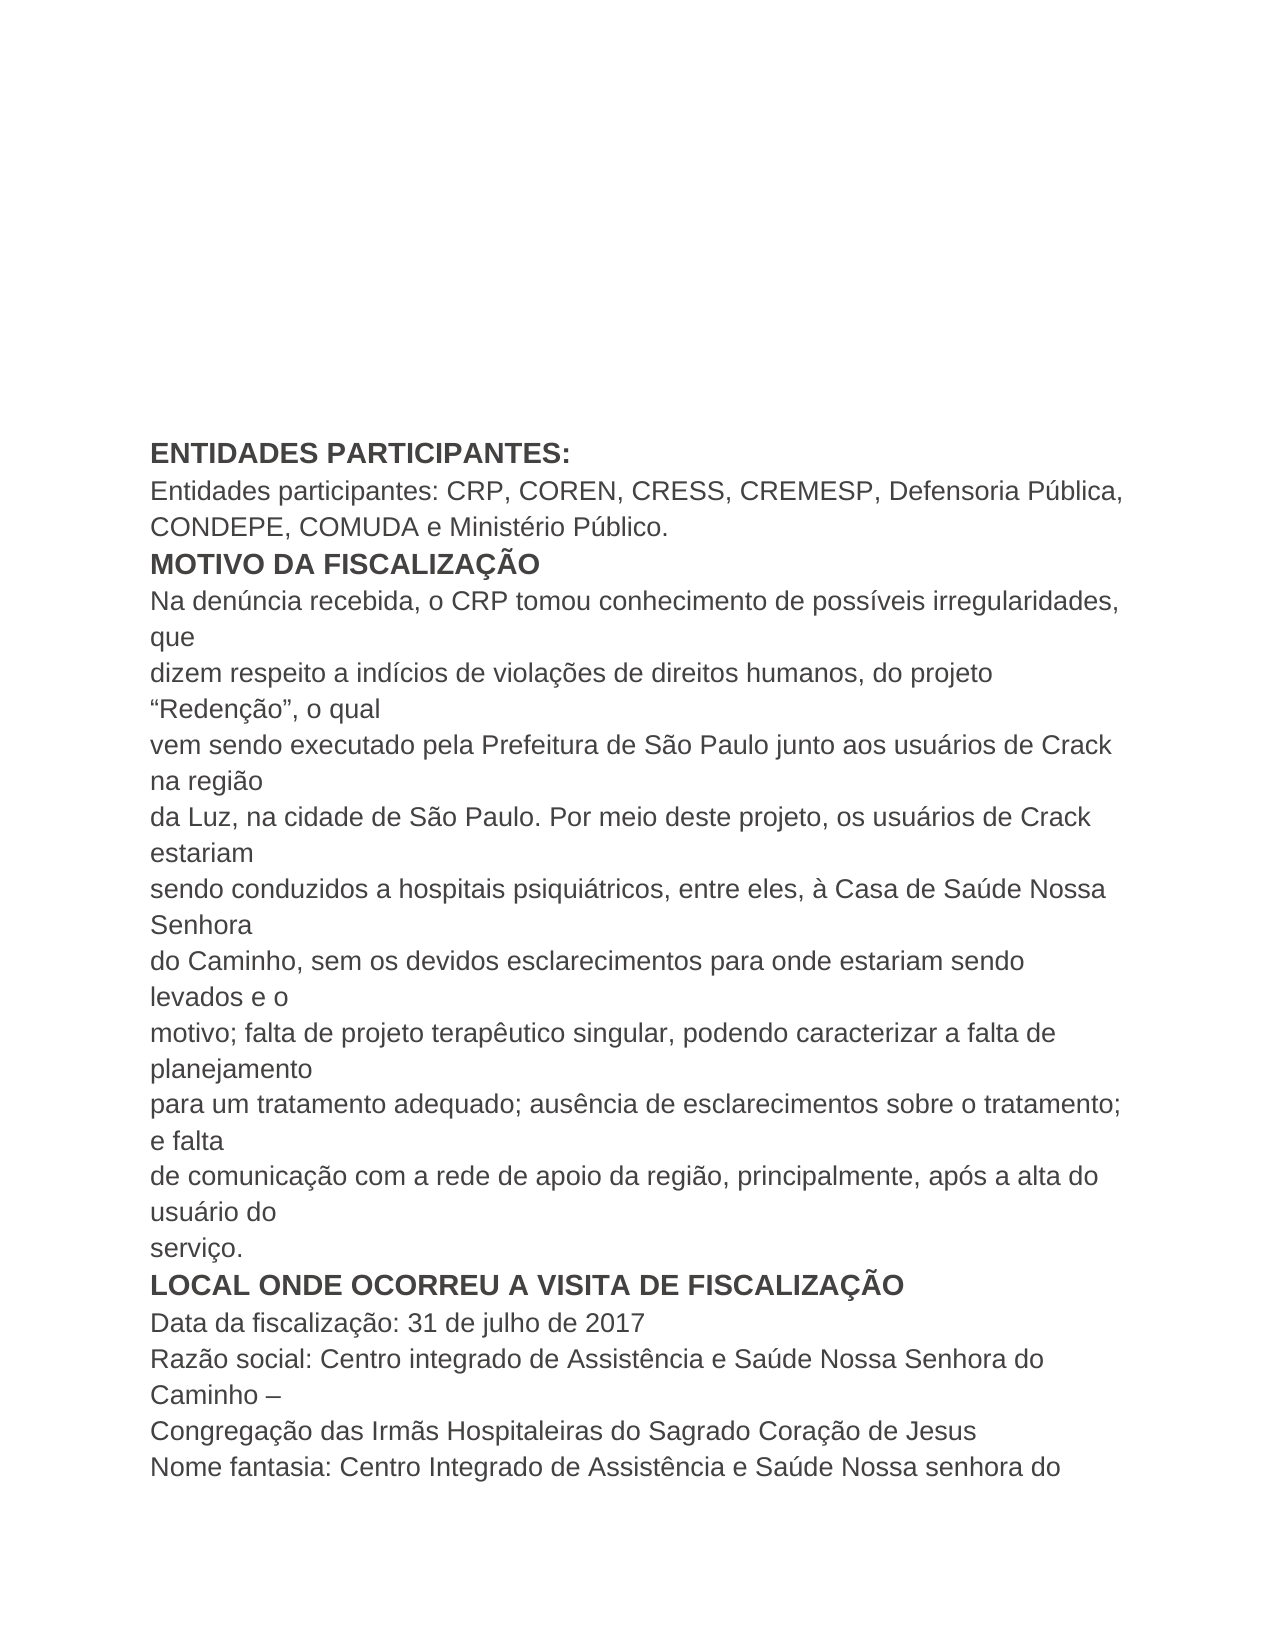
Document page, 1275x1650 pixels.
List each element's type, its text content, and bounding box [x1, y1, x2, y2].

text dizem respeito a indícios de violações de direitos humanos, do projeto “Redenção”, o qual [150, 657, 1125, 724]
text sendo conduzidos a hospitais psiquiátricos, entre eles, à Casa de Saúde Nossa Senhora [150, 873, 1125, 940]
text ENTIDADES PARTICIPANTES: [150, 436, 1125, 470]
text para um tratamento adequado; ausência de esclarecimentos sobre o tratamento; e falta [150, 1088, 1125, 1156]
text LOCAL ONDE OCORREU A VISITA DE FISCALIZAÇÃO [150, 1268, 1125, 1302]
text Nome fantasia: Centro Integrado de Assistência e Saúde Nossa senhora do [150, 1451, 1125, 1482]
text motivo; falta de projeto terapêutico singular, podendo caracterizar a falta de planejamento [150, 1017, 1125, 1084]
text serviço. [150, 1232, 1125, 1263]
text CONDEPE, COMUDA e Ministério Público. [150, 511, 1125, 542]
text MOTIVO DA FISCALIZAÇÃO [150, 547, 1125, 580]
text Congregação das Irmãs Hospitaleiras do Sagrado Coração de Jesus [150, 1414, 1125, 1446]
text da Luz, na cidade de São Paulo. Por meio deste projeto, os usuários de Crack estariam [150, 801, 1125, 868]
text de comunicação com a rede de apoio da região, principalmente, após a alta do usuário do [150, 1160, 1125, 1228]
text Entidades participantes: CRP, COREN, CRESS, CREMESP, Defensoria Pública, [150, 475, 1125, 506]
text Na denúncia recebida, o CRP tomou conhecimento de possíveis irregularidades, que [150, 585, 1125, 653]
text vem sendo executado pela Prefeitura de São Paulo junto aos usuários de Crack na região [150, 729, 1125, 796]
text CRP [150, 150, 1125, 270]
text RELATÓRIO DE FISCALIZAÇÃO – HOSPITAL NOSSA SENHORA DO CAMINHO [150, 337, 1125, 430]
text do Caminho, sem os devidos esclarecimentos para onde estariam sendo levados e o [150, 945, 1125, 1012]
text CONSELHO REGIONAL DE PSICOLOGIA [150, 288, 1125, 331]
text Razão social: Centro integrado de Assistência e Saúde Nossa Senhora do Caminho – [150, 1343, 1125, 1410]
text Data da fiscalização: 31 de julho de 2017 [150, 1307, 1125, 1338]
